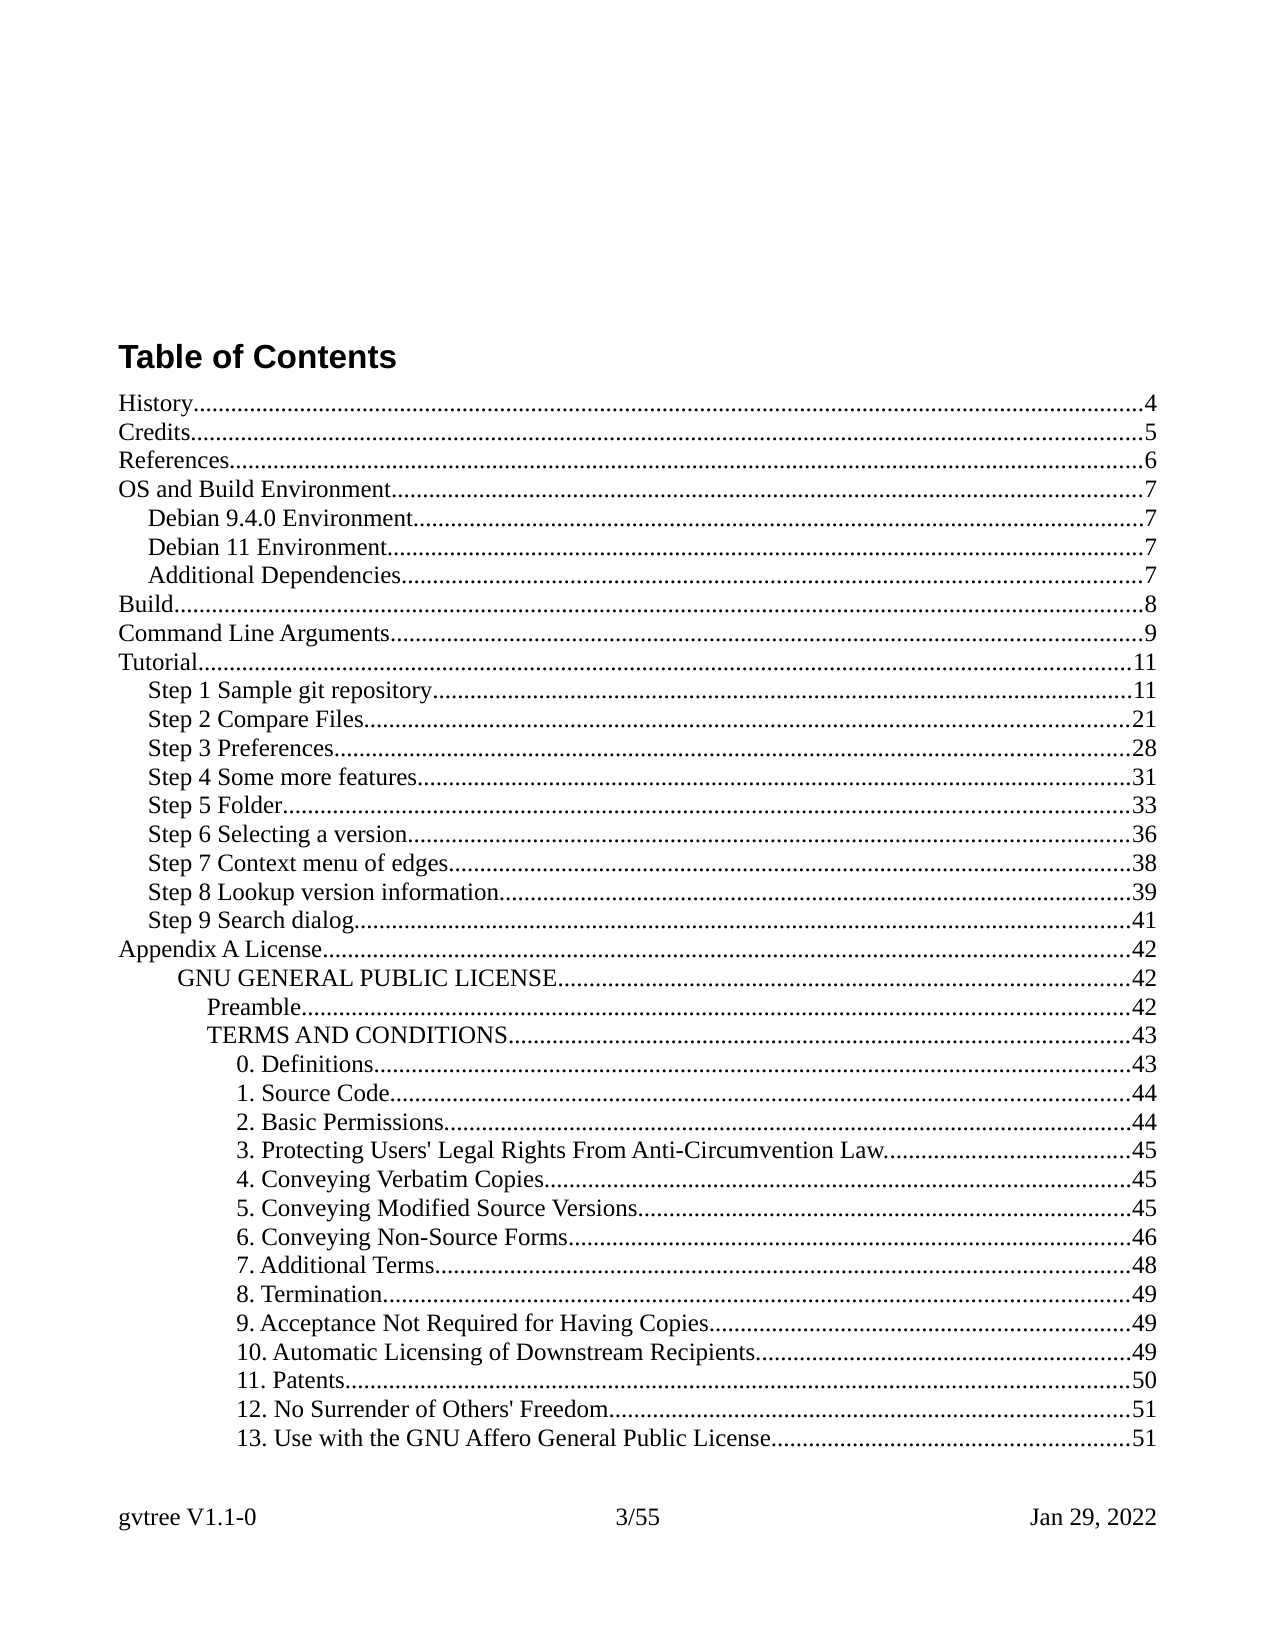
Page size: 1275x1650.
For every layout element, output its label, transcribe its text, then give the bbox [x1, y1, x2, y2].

text 8. Termination. 49 [236, 1279, 1157, 1308]
text Step 8 Lookup version information 39 [148, 877, 1157, 905]
text 10. Automatic Licensing of Downstream Recipients. 49 [236, 1337, 1157, 1365]
text History 4 [118, 388, 1157, 417]
text Debian 9.4.0 Environment 7 [148, 503, 1157, 532]
text Step 9 Search dialog 41 [148, 905, 1157, 934]
text Tutorial 11 [118, 647, 1157, 675]
text TERMS AND CONDITIONS 43 [207, 1020, 1157, 1049]
text Step 3 Preferences 28 [148, 733, 1157, 762]
text 13. Use with the GNU Affero General Public License. 51 [236, 1423, 1157, 1452]
text 9. Acceptance Not Required for Having Copies. 49 [236, 1308, 1157, 1337]
text Preamble 42 [207, 992, 1157, 1020]
text Step 7 Context menu of edges 38 [148, 848, 1157, 877]
text Step 5 Folder 33 [148, 790, 1157, 819]
text 4. Conveying Verbatim Copies. 45 [236, 1164, 1157, 1193]
text 1. Source Code. 44 [236, 1078, 1157, 1107]
text References 6 [118, 445, 1157, 474]
text Step 2 Compare Files 21 [148, 704, 1157, 733]
text 5. Conveying Modified Source Versions. 45 [236, 1193, 1157, 1222]
text Step 6 Selecting a version 36 [148, 819, 1157, 848]
text Build 8 [118, 589, 1157, 618]
text Debian 11 Environment 7 [148, 532, 1157, 560]
text OS and Build Environment 7 [118, 474, 1157, 503]
text Command Line Arguments 9 [118, 618, 1157, 647]
text 7. Additional Terms. 48 [236, 1250, 1157, 1279]
text Credits 5 [118, 417, 1157, 445]
text Step 4 Some more features 31 [148, 762, 1157, 790]
text Appendix A License 42 [118, 934, 1157, 963]
text 3. Protecting Users' Legal Rights From Anti-Circumvention Law. 45 [236, 1135, 1157, 1164]
text Step 1 Sample git repository 11 [148, 675, 1157, 704]
text 11. Patents. 50 [236, 1365, 1157, 1394]
subtitle Table of Contents [118, 337, 1157, 375]
text 0. Definitions. 43 [236, 1049, 1157, 1078]
text GNU GENERAL PUBLIC LICENSE 42 [177, 963, 1157, 992]
text 6. Conveying Non-Source Forms. 46 [236, 1222, 1157, 1250]
text 12. No Surrender of Others' Freedom. 51 [236, 1394, 1157, 1423]
text 2. Basic Permissions. 44 [236, 1107, 1157, 1135]
text Additional Dependencies 7 [148, 560, 1157, 589]
